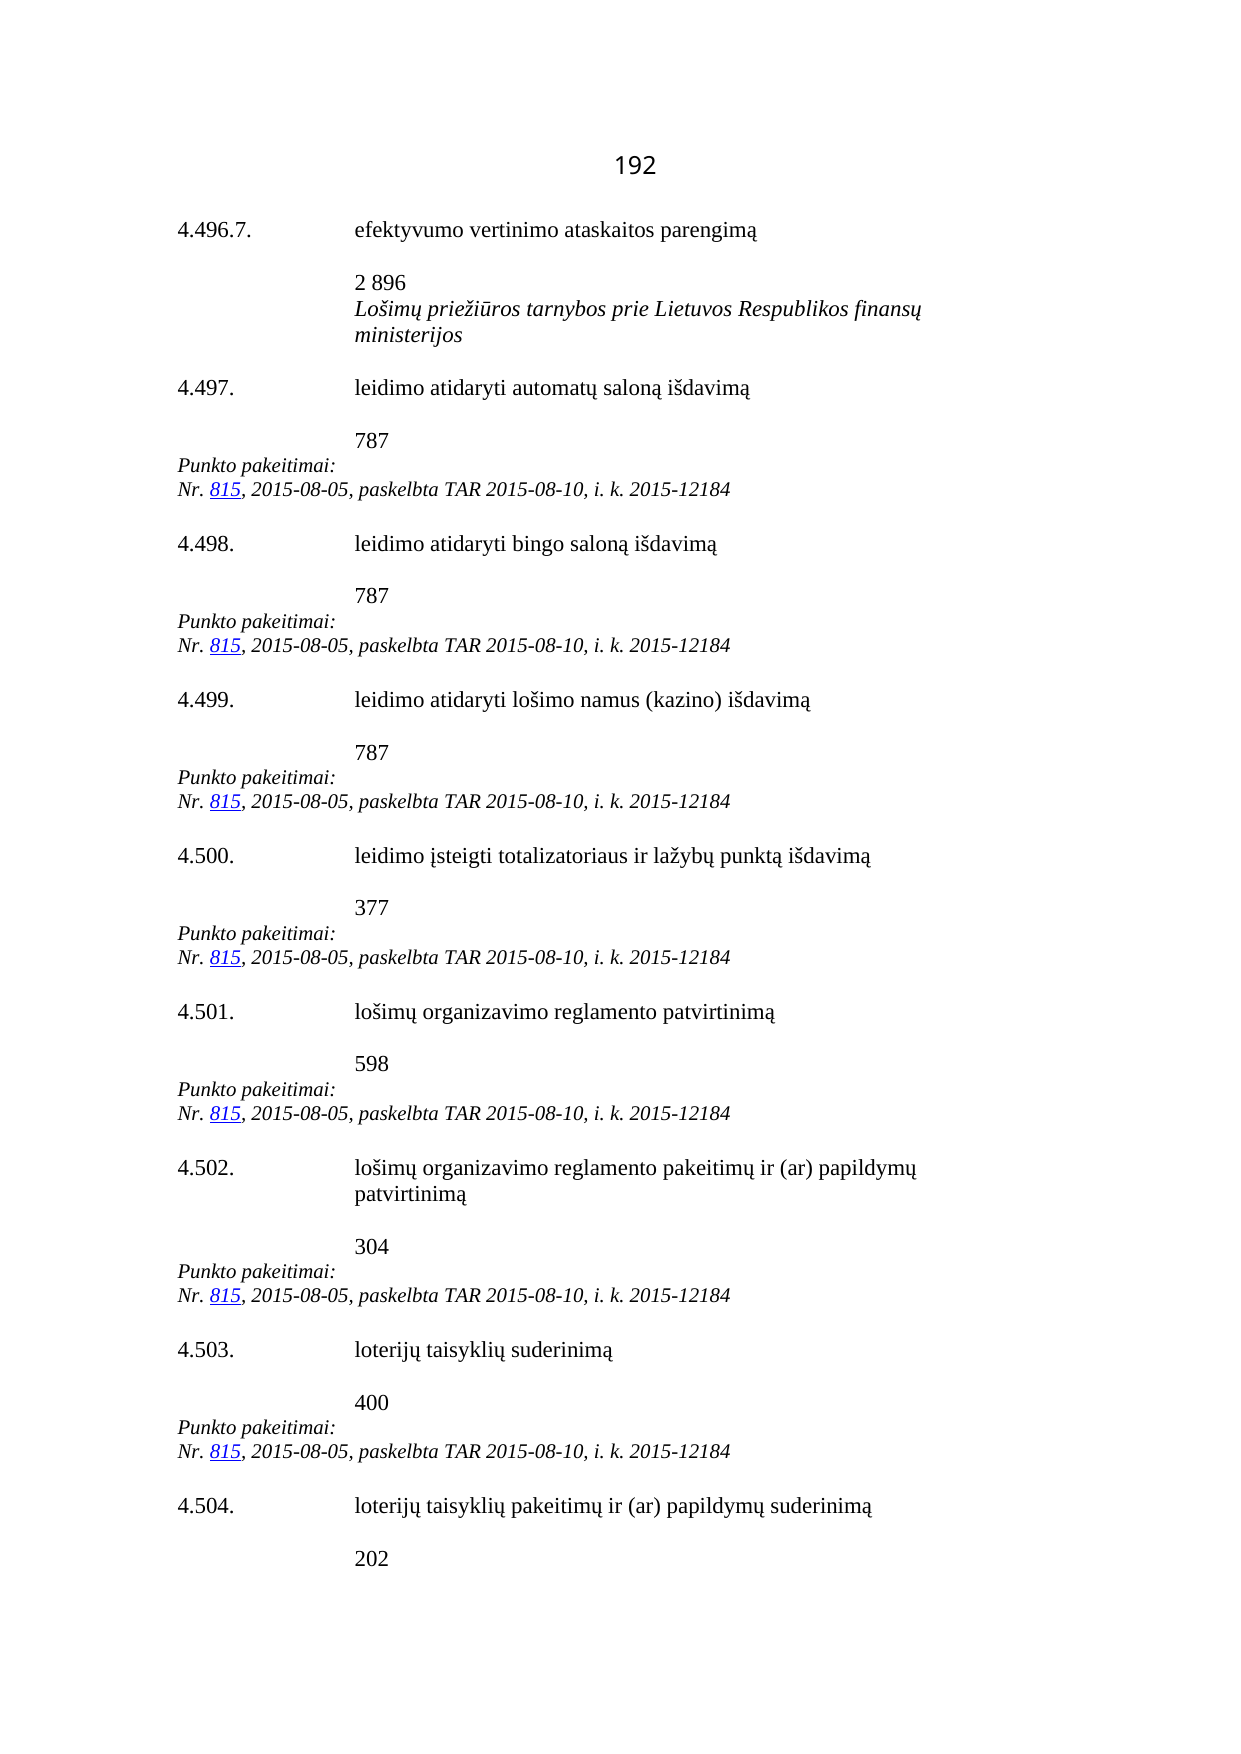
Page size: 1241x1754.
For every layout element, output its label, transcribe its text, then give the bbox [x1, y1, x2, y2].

text Nr. 815, 2015-08-05, paskelbta TAR 2015-08-10, i. k. 2015-12184 [177, 1283, 1093, 1307]
text 4.502. lošimų organizavimo reglamento pakeitimų ir (ar) papildymų [177, 1154, 945, 1180]
text 4.499. leidimo atidaryti lošimo namus (kazino) išdavimą 787 [177, 686, 945, 765]
text Nr. 815, 2015-08-05, paskelbta TAR 2015-08-10, i. k. 2015-12184 [177, 477, 1093, 501]
text Punkto pakeitimai: [177, 1259, 1093, 1283]
text Punkto pakeitimai: [177, 1077, 1093, 1101]
text 4.503. loterijų taisyklių suderinimą 400 [177, 1336, 945, 1415]
text Nr. 815, 2015-08-05, paskelbta TAR 2015-08-10, i. k. 2015-12184 [177, 1439, 1093, 1463]
text Nr. 815, 2015-08-05, paskelbta TAR 2015-08-10, i. k. 2015-12184 [177, 945, 1093, 969]
text 4.500. leidimo įsteigti totalizatoriaus ir lažybų punktą išdavimą 377 [177, 842, 945, 921]
text 4.497. leidimo atidaryti automatų saloną išdavimą 787 [177, 374, 945, 453]
text 4.496.7. efektyvumo vertinimo ataskaitos parengimą 2 896 [177, 216, 945, 295]
text patvirtinimą 304 [354, 1180, 945, 1259]
text 4.504. loterijų taisyklių pakeitimų ir (ar) papildymų suderinimą 202 [177, 1492, 945, 1571]
text Punkto pakeitimai: [177, 921, 1093, 945]
text Punkto pakeitimai: [177, 1415, 1093, 1439]
text Punkto pakeitimai: [177, 765, 1093, 789]
text Lošimų priežiūros tarnybos prie Lietuvos Respublikos finansų ministerijos [354, 295, 945, 374]
text 4.501. lošimų organizavimo reglamento patvirtinimą 598 [177, 998, 945, 1077]
text Nr. 815, 2015-08-05, paskelbta TAR 2015-08-10, i. k. 2015-12184 [177, 789, 1093, 813]
text Punkto pakeitimai: [177, 609, 1093, 633]
text Punkto pakeitimai: [177, 453, 1093, 477]
text 4.498. leidimo atidaryti bingo saloną išdavimą 787 [177, 530, 945, 609]
text Nr. 815, 2015-08-05, paskelbta TAR 2015-08-10, i. k. 2015-12184 [177, 1101, 1093, 1125]
text Nr. 815, 2015-08-05, paskelbta TAR 2015-08-10, i. k. 2015-12184 [177, 633, 1093, 657]
